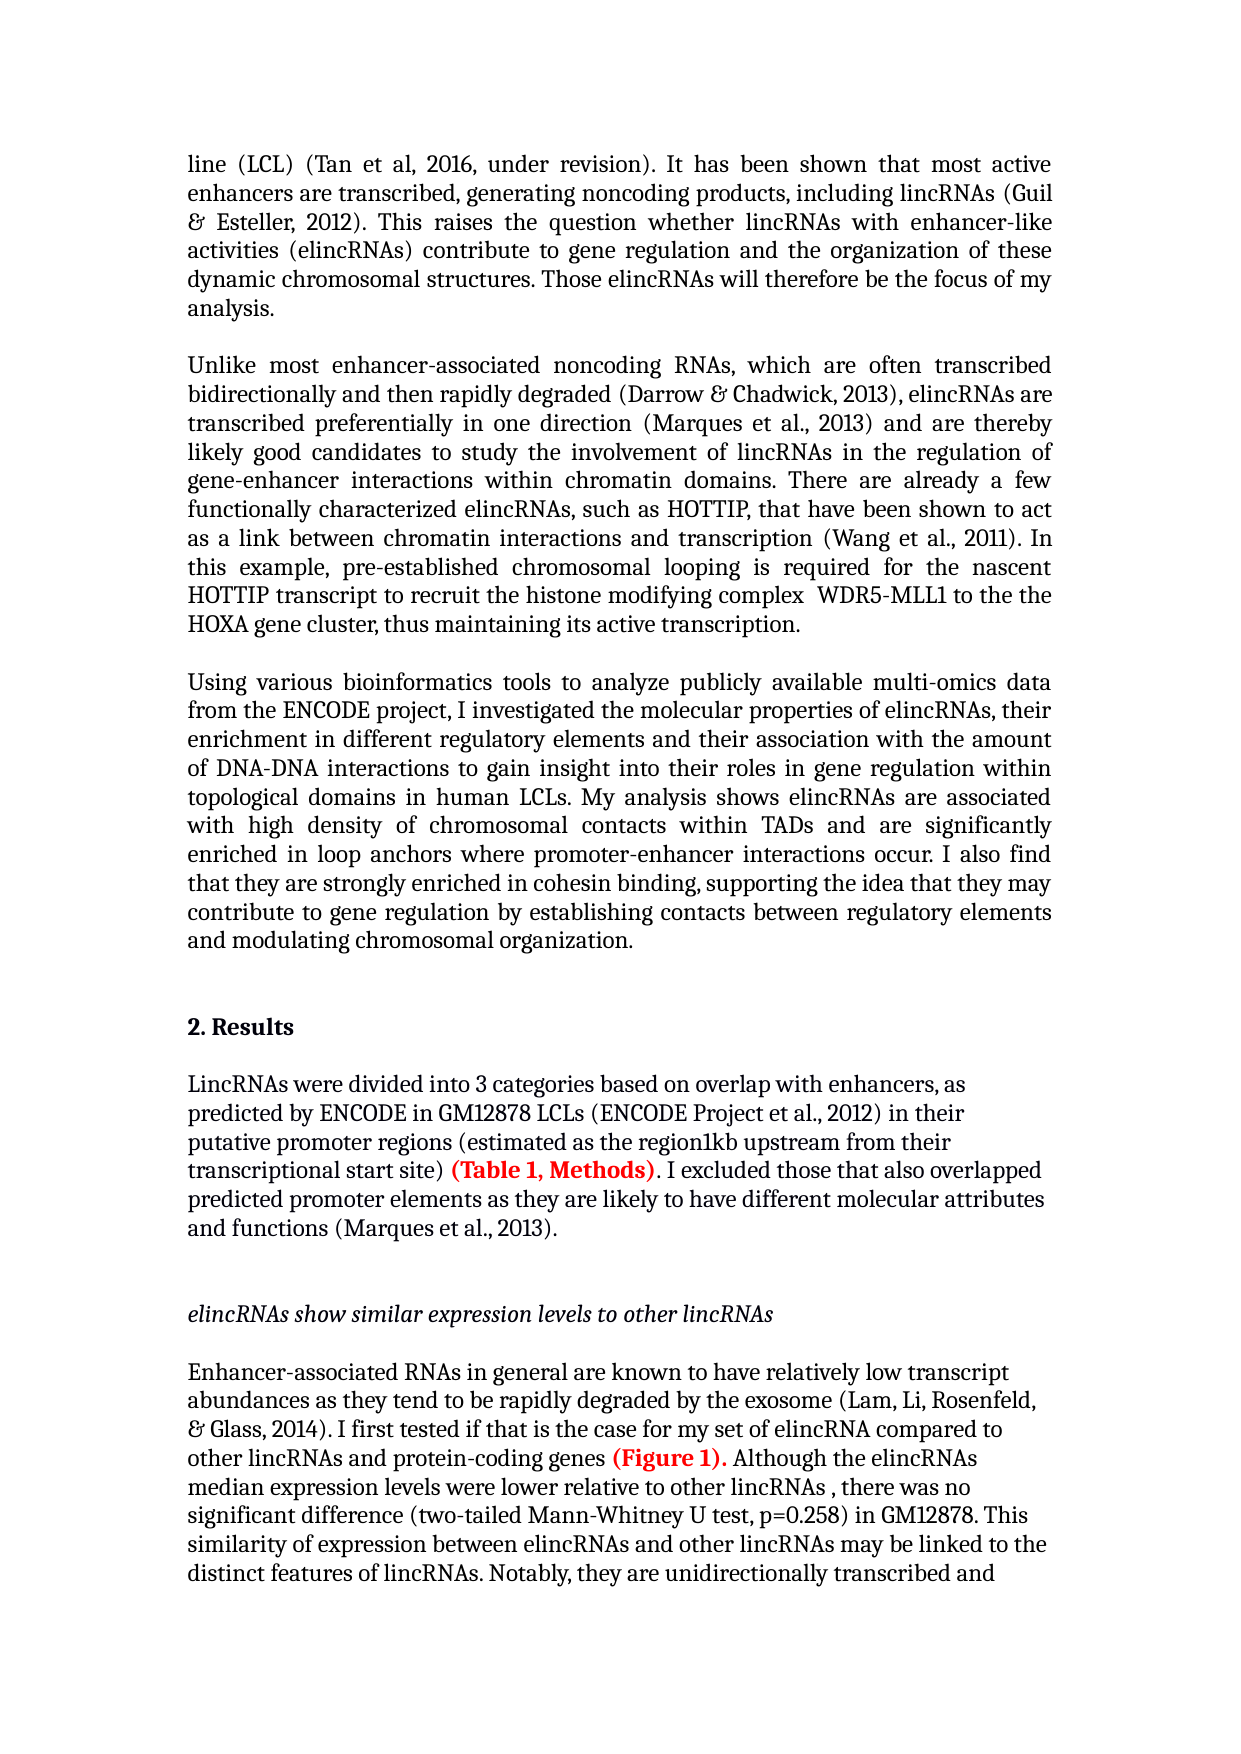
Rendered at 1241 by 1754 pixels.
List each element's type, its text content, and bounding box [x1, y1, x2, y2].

text Unlike most enhancer-associated noncoding RNAs, which are often transcribed bidirectionally and then rapidly degraded (Darrow & Chadwick, 2013)⁠, elincRNAs are transcribed preferentially in one direction (Marques et al., 2013)⁠ and are thereby likely good candidates to study the involvement of lincRNAs in the regulation of gene-enhancer interactions within chromatin domains. There are already a few functionally characterized elincRNAs, such as HOTTIP, that have been shown to act as a link between chromatin interactions and transcription (Wang et al., 2011)⁠. In this example, pre-established chromosomal looping is required for the nascent HOTTIP transcript to recruit the histone modifying complex WDR5-MLL1 to the the HOXA gene cluster, thus maintaining its active transcription. [187, 351, 1053, 639]
text 2. Results [187, 1012, 1053, 1041]
text elincRNAs show similar expression levels to other lincRNAs [187, 1300, 1053, 1329]
text Using various bioinformatics tools to analyze publicly available multi-omics data from the ENCODE project, I investigated the molecular properties of elincRNAs, their enrichment in different regulatory elements and their association with the amount of DNA-DNA interactions to gain insight into their roles in gene regulation within topological domains in human LCLs. My analysis shows elincRNAs are associated with high density of chromosomal contacts within TADs and are significantly enriched in loop anchors where promoter-enhancer interactions occur. I also find that they are strongly enriched in cohesin binding, supporting the idea that they may contribute to gene regulation by establishing contacts between regulatory elements and modulating chromosomal organization. [187, 667, 1053, 955]
text LincRNAs were divided into 3 categories based on overlap with enhancers, as predicted by ENCODE in GM12878 LCLs (ENCODE Project et al., 2012)⁠ in their putative promoter regions (estimated as the region1kb upstream from their transcriptional start site) (Table 1, Methods). I excluded those that also overlapped predicted promoter elements as they are likely to have different molecular attributes and functions (Marques et al., 2013)⁠. [187, 1070, 1053, 1242]
text Enhancer-associated RNAs in general are known to have relatively low transcript abundances as they tend to be rapidly degraded by the exosome (Lam, Li, Rosenfeld, & Glass, 2014)⁠. I first tested if that is the case for my set of elincRNA compared to other lincRNAs and protein-coding genes (Figure 1). Although the elincRNAs median expression levels were lower relative to other lincRNAs , there was no significant difference (two-tailed Mann-Whitney U test, p=0.258) in GM12878. This similarity of expression between elincRNAs and other lincRNAs may be linked to the distinct features of lincRNAs. Notably, they are unidirectionally transcribed and [187, 1357, 1053, 1587]
text line (LCL) (Tan et al, 2016, under revision). It has been shown that most active enhancers are transcribed, generating noncoding products, including lincRNAs (Guil & Esteller, 2012)⁠. This raises the question whether lincRNAs with enhancer-like activities (elincRNAs) contribute to gene regulation and the organization of these dynamic chromosomal structures. Those elincRNAs will therefore be the focus of my analysis. [187, 150, 1053, 322]
